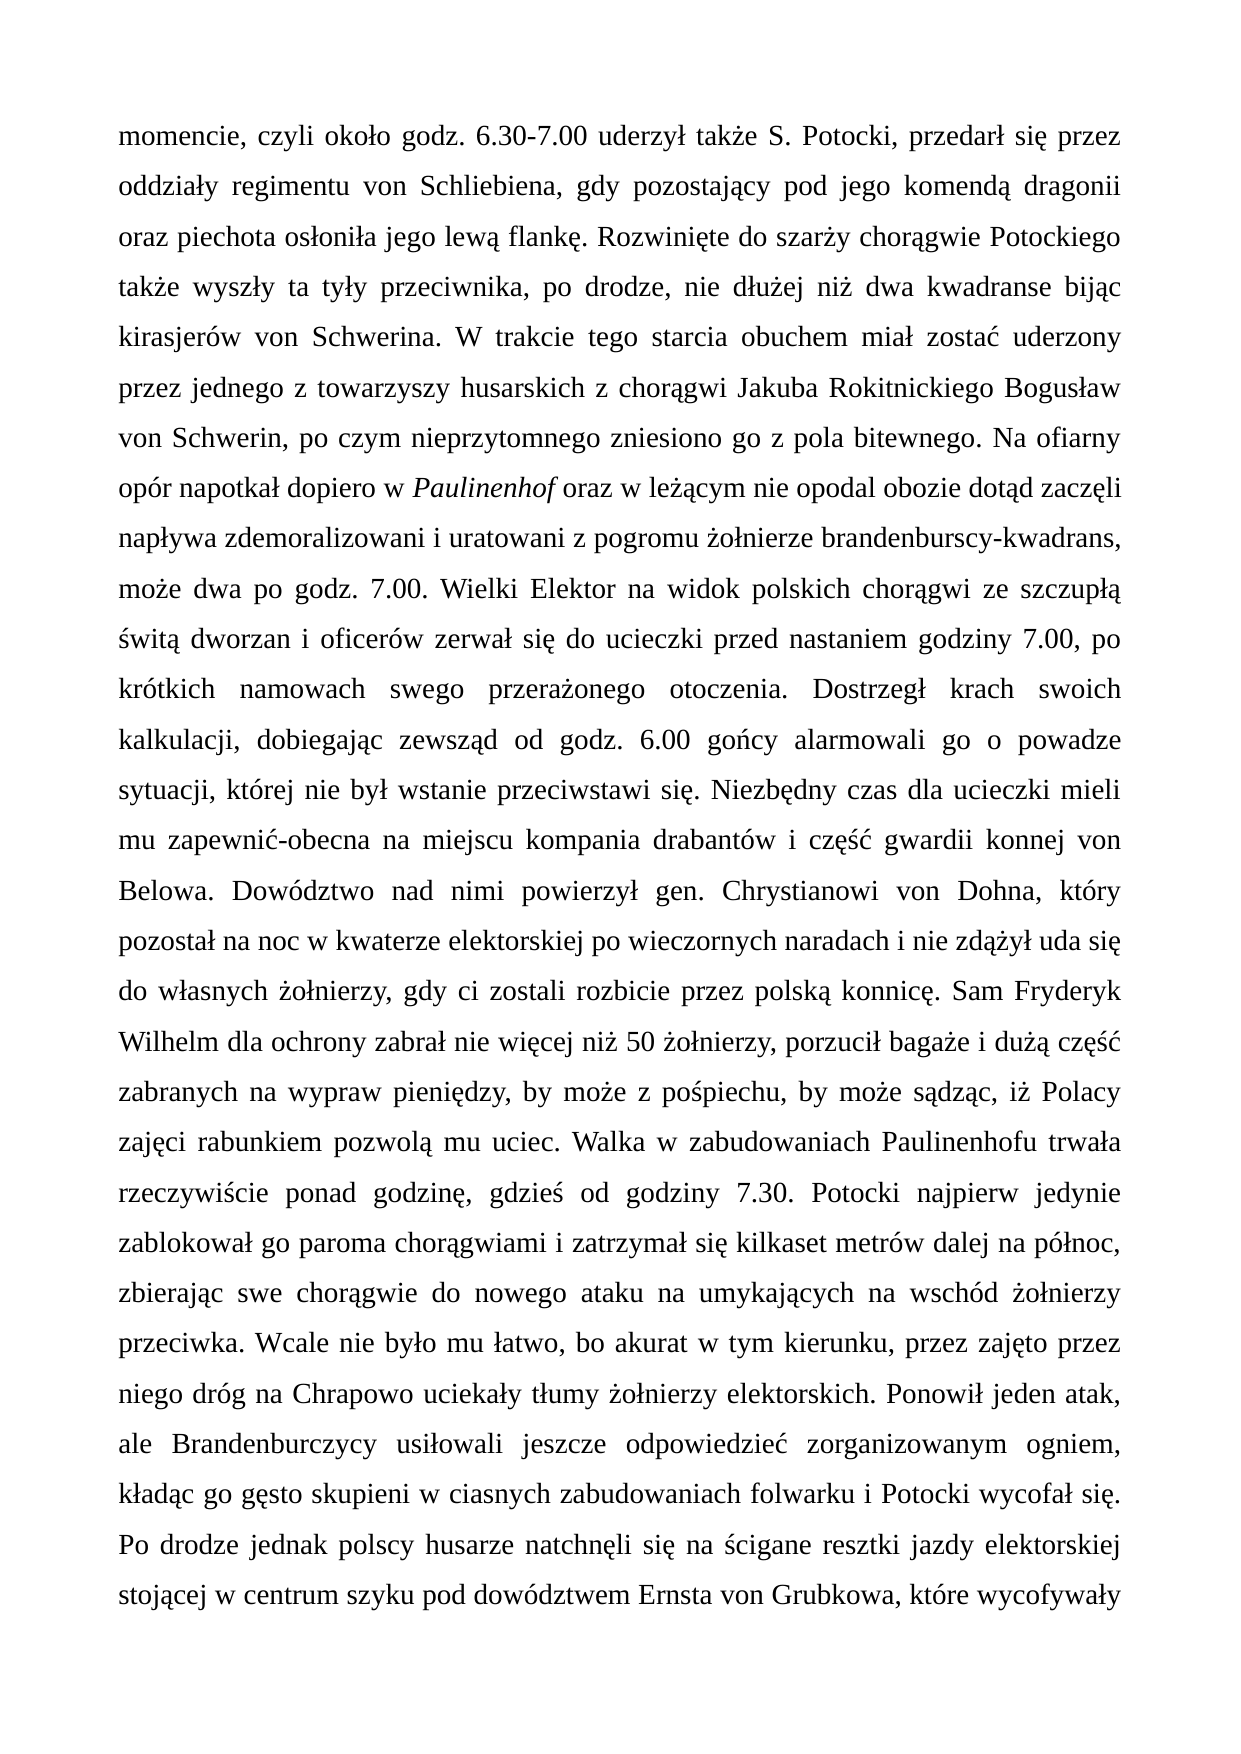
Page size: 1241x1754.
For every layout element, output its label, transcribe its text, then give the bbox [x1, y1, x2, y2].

text momencie, czyli około godz. 6.30-7.00 uderzył także S. Potocki, przedarł się przez oddziały regimentu von Schliebiena, gdy pozostający pod jego komendą dragonii oraz piechota osłoniła jego lewą flankę. Rozwinięte do szarży chorągwie Potockiego także wyszły ta tyły przeciwnika, po drodze, nie dłużej niż dwa kwadranse bijąc kirasjerów von Schwerina. W trakcie tego starcia obuchem miał zostać uderzony przez jednego z towarzyszy husarskich z chorągwi Jakuba Rokitnickiego Bogusław von Schwerin, po czym nieprzytomnego zniesiono go z pola bitewnego. Na ofiarny opór napotkał dopiero w Paulinenhof oraz w leżącym nie opodal obozie dotąd zaczęli napływa zdemoralizowani i uratowani z pogromu żołnierze brandenburscy-kwadrans, może dwa po godz. 7.00. Wielki Elektor na widok polskich chorągwi ze szczupłą świtą dworzan i oficerów zerwał się do ucieczki przed nastaniem godziny 7.00, po krótkich namowach swego przerażonego otoczenia. Dostrzegł krach swoich kalkulacji, dobiegając zewsząd od godz. 6.00 gońcy alarmowali go o powadze sytuacji, której nie był wstanie przeciwstawi się. Niezbędny czas dla ucieczki mieli mu zapewnić-obecna na miejscu kompania drabantów i część gwardii konnej von Belowa. Dowództwo nad nimi powierzył gen. Chrystianowi von Dohna, który pozostał na noc w kwaterze elektorskiej po wieczornych naradach i nie zdążył uda się do własnych żołnierzy, gdy ci zostali rozbicie przez polską konnicę. Sam Fryderyk Wilhelm dla ochrony zabrał nie więcej niż 50 żołnierzy, porzucił bagaże i dużą część zabranych na wypraw pieniędzy, by może z pośpiechu, by może sądząc, iż Polacy zajęci rabunkiem pozwolą mu uciec. Walka w zabudowaniach Paulinenhofu trwała rzeczywiście ponad godzinę, gdzieś od godziny 7.30. Potocki najpierw jedynie zablokował go paroma chorągwiami i zatrzymał się kilkaset metrów dalej na północ, zbierając swe chorągwie do nowego ataku na umykających na wschód żołnierzy przeciwka. Wcale nie było mu łatwo, bo akurat w tym kierunku, przez zajęto przez niego dróg na Chrapowo uciekały tłumy żołnierzy elektorskich. Ponowił jeden atak, ale Brandenburczycy usiłowali jeszcze odpowiedzieć zorganizowanym ogniem, kładąc go gęsto skupieni w ciasnych zabudowaniach folwarku i Potocki wycofał się. Po drodze jednak polscy husarze natchnęli się na ścigane resztki jazdy elektorskiej stojącej w centrum szyku pod dowództwem Ernsta von Grubkowa, które wycofywały [118, 118, 1122, 1611]
